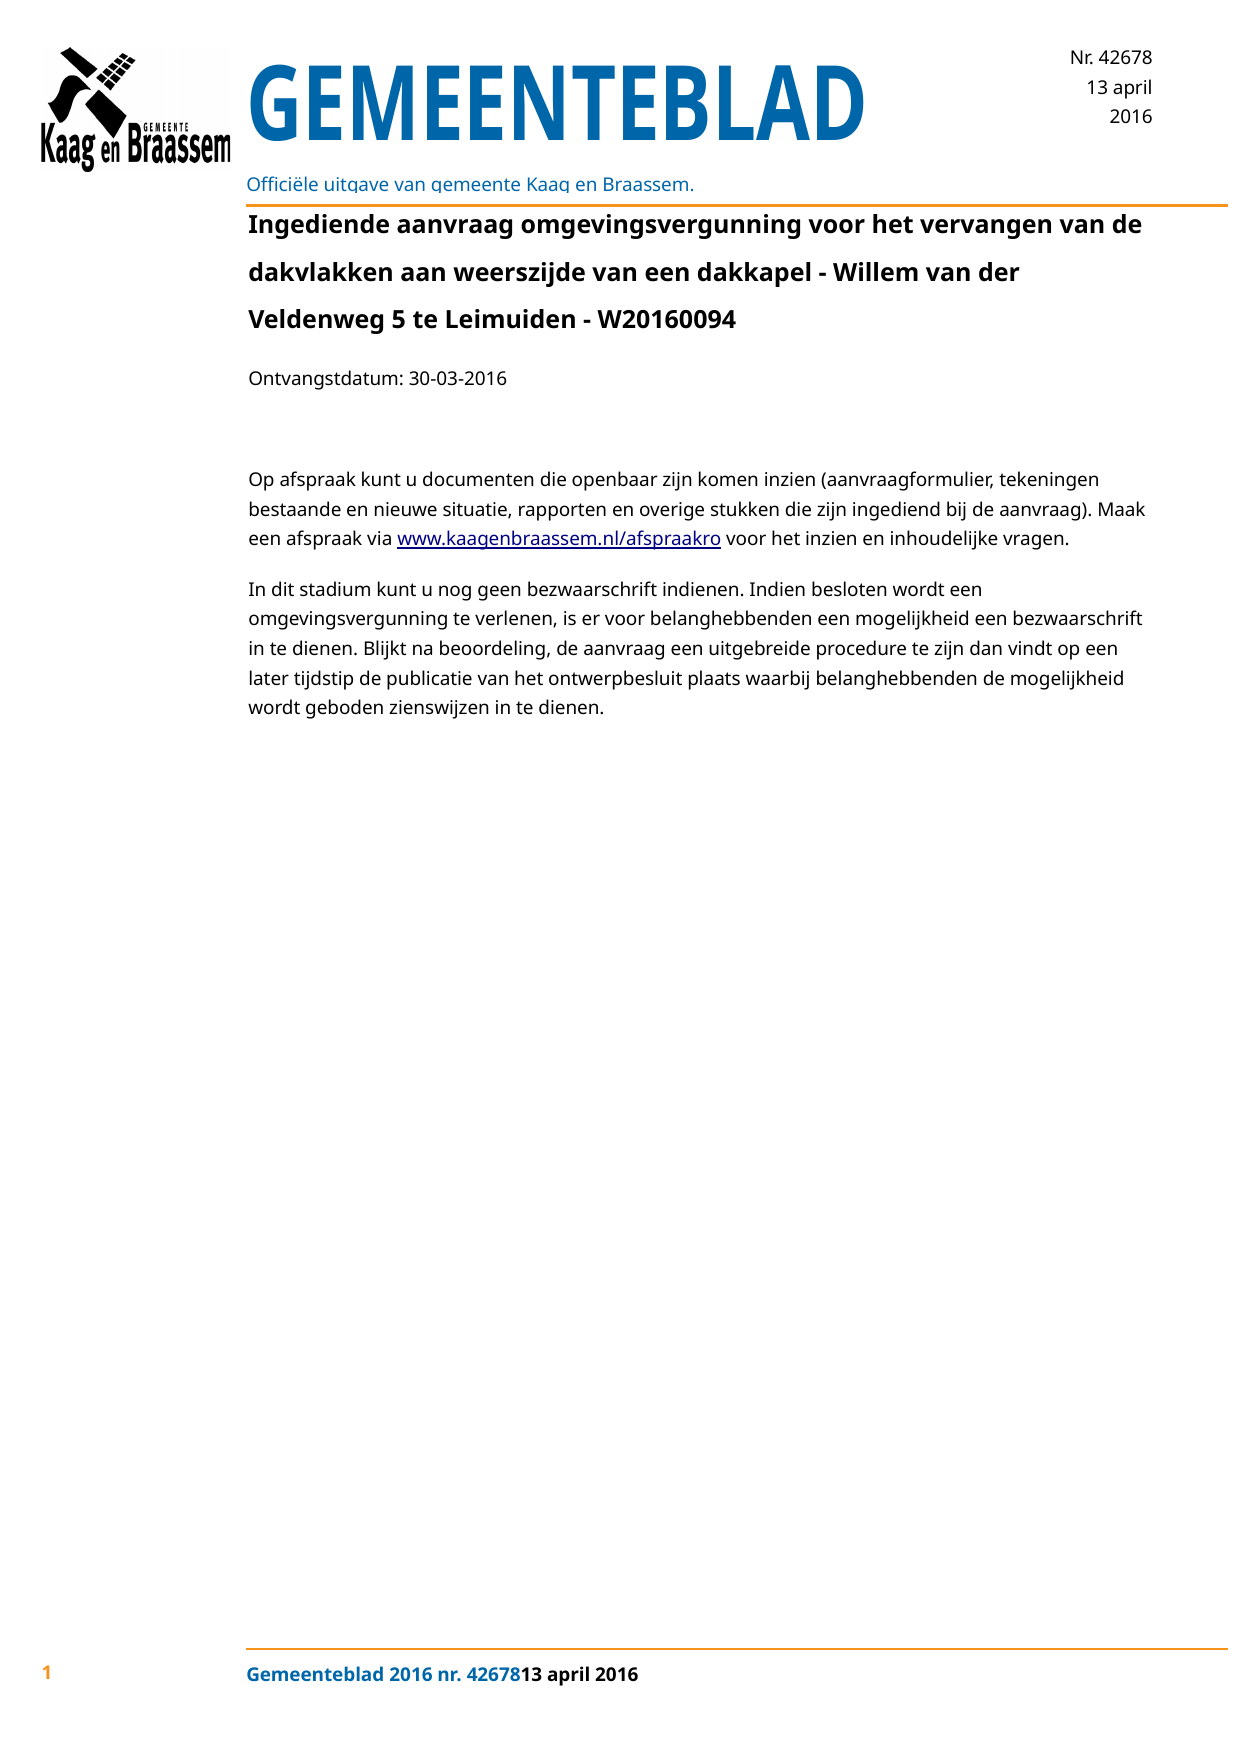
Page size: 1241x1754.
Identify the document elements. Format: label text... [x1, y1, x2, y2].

text Ingediende aanvraag omgevingsvergunning voor het vervangen van de dakvlakken aan weerszijde van een dakkapel - Willem van der Veldenweg 5 te Leimuiden - W20160094 [248, 207, 1152, 336]
text In dit stadium kunt u nog geen bezwaarschrift indienen. Indien besloten wordt een omgevingsvergunning te verlenen, is er voor belanghebbenden een mogelijkheid een bezwaarschrift in te dienen. Blijkt na beoordeling, de aanvraag een uitgebreide procedure te zijn dan vindt op een later tijdstip de publicatie van het ontwerpbesluit plaats waarbij belanghebbenden de mogelijkheid wordt geboden zienswijzen in te dienen. [248, 576, 1152, 720]
picture [41, 47, 231, 172]
text Op afspraak kunt u documenten die openbaar zijn komen inzien (aanvraagformulier, tekeningen bestaande en nieuwe situatie, rapporten en overige stukken die zijn ingediend bij de aanvraag). Maak een afspraak via www.kaagenbraassem.nl/afspraakro voor het inzien en inhoudelijke vragen. [248, 466, 1152, 551]
text Ontvangstdatum: 30-03-2016 [248, 366, 1152, 391]
